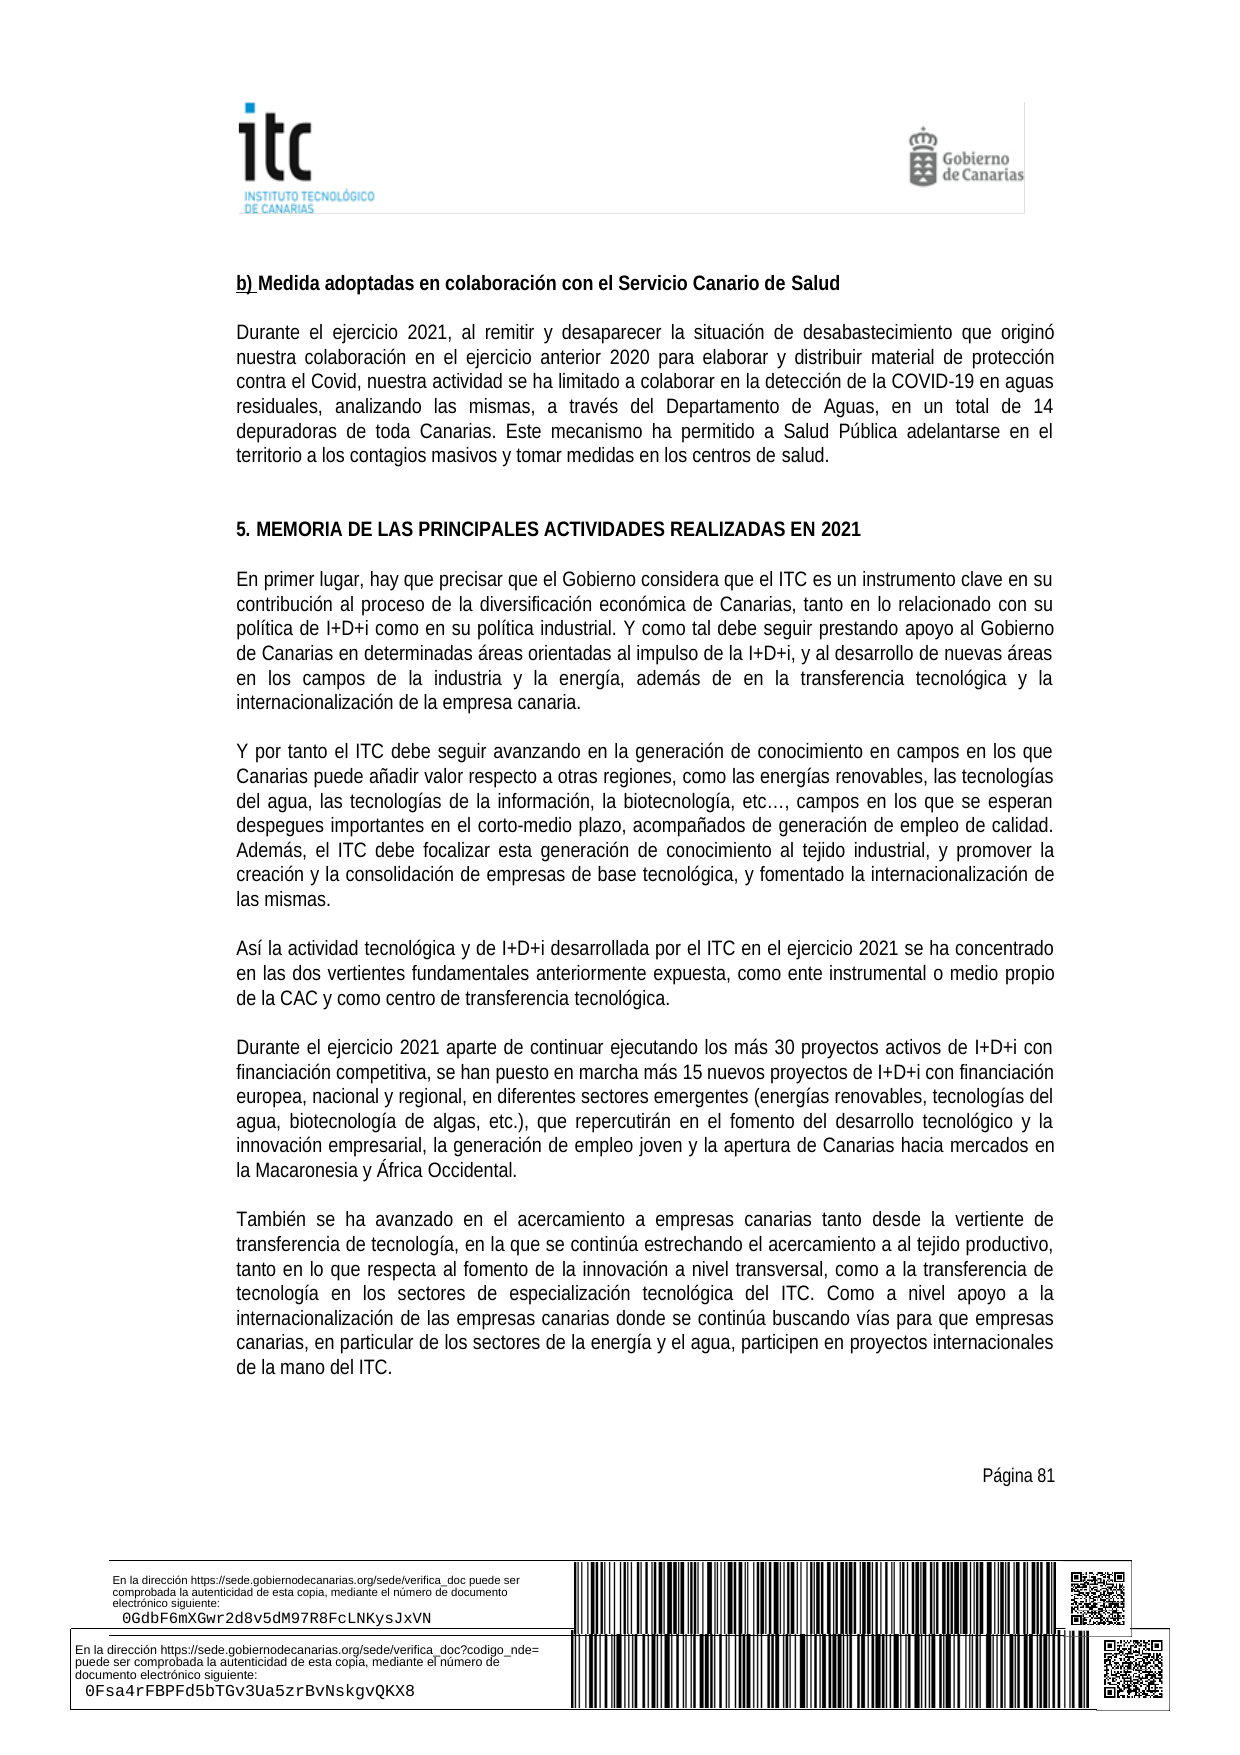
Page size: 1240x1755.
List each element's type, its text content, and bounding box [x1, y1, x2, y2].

text Durante el ejercicio 2021, al remitir y desaparecer la situación de desabastecimiento que originó nuestra colaboración en el ejercicio anterior 2020 para elaborar y distribuir material de protección contra el Covid, nuestra actividad se ha limitado a colaborar en la detección de la COVID-19 en aguas residuales, analizando las mismas, a través del Departamento de Aguas, en un total de 14 depuradoras de toda Canarias. Este mecanismo ha permitido a Salud Pública adelantarse en el territorio a los contagios masivos y tomar medidas en los centros de salud. [236, 320, 1055, 467]
list Medida adoptadas en colaboración con el Servicio Canario de Salud [236, 271, 1181, 294]
text Durante el ejercicio 2021 aparte de continuar ejecutando los más 30 proyectos activos de I+D+i con financiación competitiva, se han puesto en marcha más 15 nuevos proyectos de I+D+i con financiación europea, nacional y regional, en diferentes sectores emergentes (energías renovables, tecnologías del agua, biotecnología de algas, etc.), que repercutirán en el fomento del desarrollo tecnológico y la innovación empresarial, la generación de empleo joven y la apertura de Canarias hacia mercados en la Macaronesia y África Occidental. [236, 1035, 1055, 1182]
list MEMORIA DE LAS PRINCIPALES ACTIVIDADES REALIZADAS EN 2021 [236, 517, 1181, 541]
text Así la actividad tecnológica y de I+D+i desarrollada por el ITC en el ejercicio 2021 se ha concentrado en las dos vertientes fundamentales anteriormente expuesta, como ente instrumental o medio propio de la CAC y como centro de transferencia tecnológica. [236, 936, 1055, 1009]
text Y por tanto el ITC debe seguir avanzando en la generación de conocimiento en campos en los que Canarias puede añadir valor respecto a otras regiones, como las energías renovables, las tecnologías del agua, las tecnologías de la información, la biotecnología, etc…, campos en los que se esperan despegues importantes en el corto-medio plazo, acompañados de generación de empleo de calidad. Además, el ITC debe focalizar esta generación de conocimiento al tejido industrial, y promover la creación y la consolidación de empresas de base tecnológica, y fomentado la internacionalización de las mismas. [236, 739, 1055, 911]
text También se ha avanzado en el acercamiento a empresas canarias tanto desde la vertiente de transferencia de tecnología, en la que se continúa estrechando el acercamiento a al tejido productivo, tanto en lo que respecta al fomento de la innovación a nivel transversal, como a la transferencia de tecnología en los sectores de especialización tecnológica del ITC. Como a nivel apoyo a la internacionalización de las empresas canarias donde se continúa buscando vías para que empresas canarias, en particular de los sectores de la energía y el agua, participen en proyectos internacionales de la mano del ITC. [236, 1207, 1055, 1379]
text Página 81 [58, 1463, 1055, 1486]
text En primer lugar, hay que precisar que el Gobierno considera que el ITC es un instrumento clave en su contribución al proceso de la diversificación económica de Canarias, tanto en lo relacionado con su política de I+D+i como en su política industrial. Y como tal debe seguir prestando apoyo al Gobierno de Canarias en determinadas áreas orientadas al impulso de la I+D+i, y al desarrollo de nuevas áreas en los campos de la industria y la energía, además de en la transferencia tecnológica y la internacionalización de la empresa canaria. [236, 567, 1055, 714]
